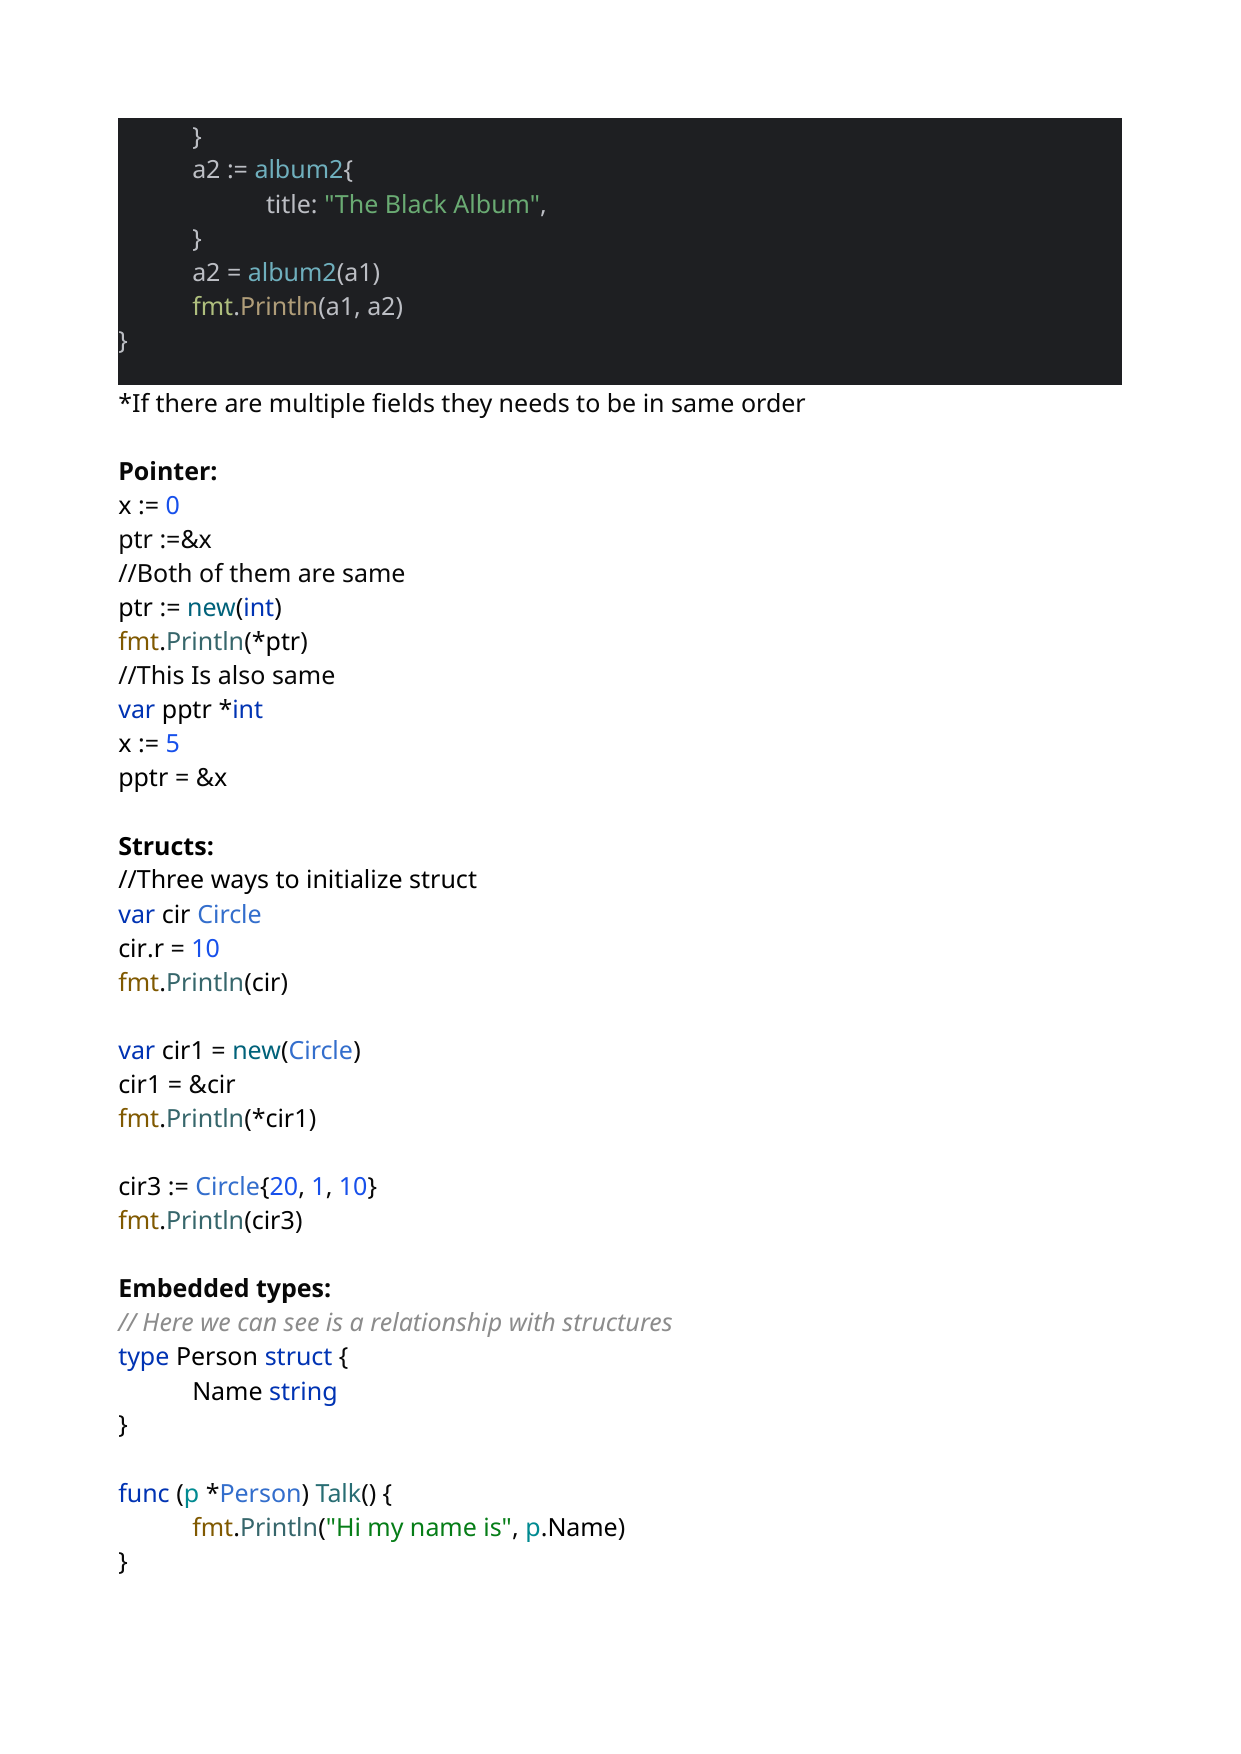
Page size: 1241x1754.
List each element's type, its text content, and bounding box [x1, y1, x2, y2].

text Embedded types: [118, 1271, 1122, 1305]
text Structs: [118, 828, 1122, 862]
text *If there are multiple fields they needs to be in same order [118, 385, 1122, 419]
text x := 0 ptr :=&x [118, 487, 1122, 556]
text var pptr *int x := 5 pptr = &x [118, 692, 1122, 794]
text var cir Circle cir.r = 10 fmt.Println(cir) var cir1 = new(Circle) cir1 = &cir fmt.Println(*cir1) cir3 := Circle{20, 1, 10} fmt.Println(cir3) [118, 896, 1122, 1237]
text //Three ways to initialize struct [118, 862, 1122, 896]
text Pointer: [118, 453, 1122, 487]
text //Both of them are same ptr := new(int) fmt.Println(*ptr) [118, 556, 1122, 658]
text // Here we can see is a relationship with structures type Person struct { Name string } func (p *Person) Talk() { fmt.Println("Hi my name is", p.Name) } [118, 1305, 1122, 1612]
text //This Is also same [118, 658, 1122, 692]
text } a2 := album2{ title: "The Black Album", } a2 = album2(a1) fmt.Println(a1, a2) } [118, 118, 1122, 385]
